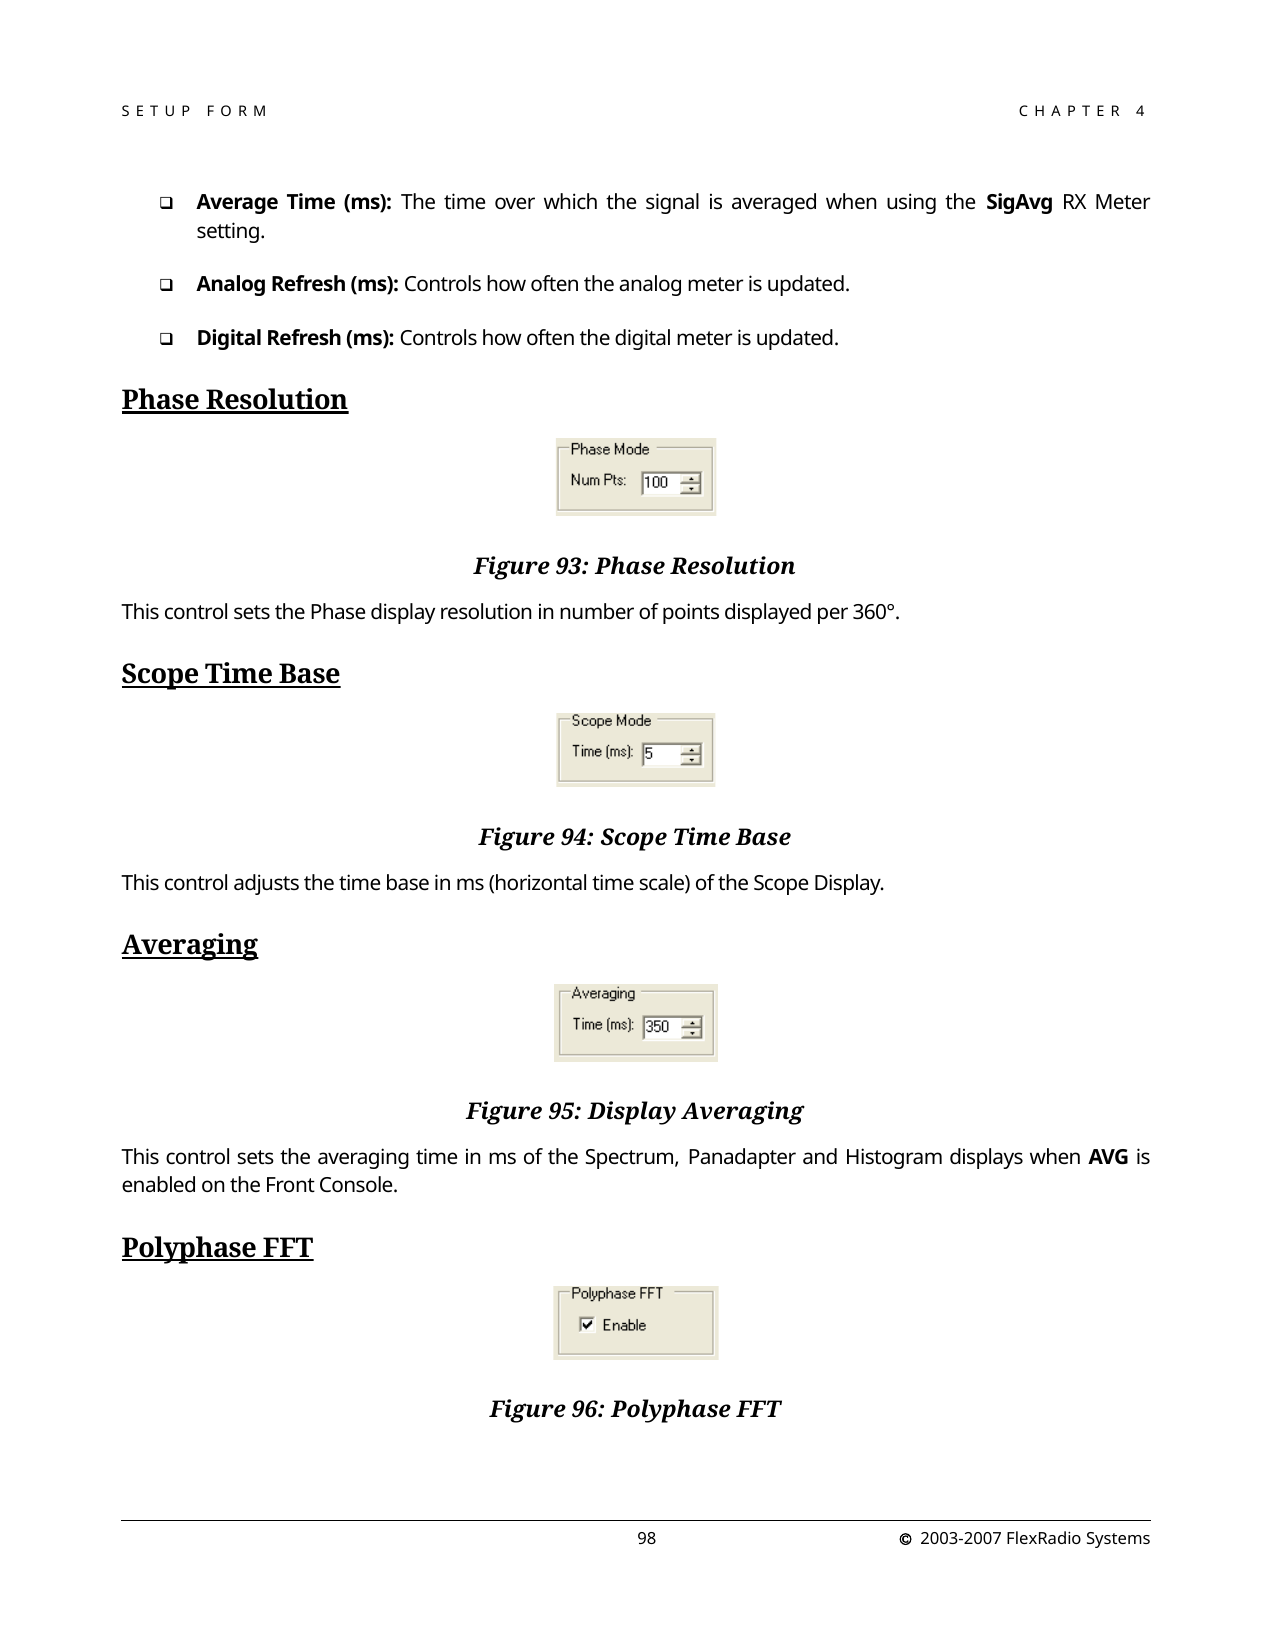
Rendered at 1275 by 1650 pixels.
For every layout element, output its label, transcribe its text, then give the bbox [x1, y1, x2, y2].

text This control sets the Phase display resolution in number of points displayed per 360°. [121, 597, 1151, 625]
list Digital Refresh (ms): Controls how often the digital meter is updated. [159, 323, 1151, 351]
subtitle Scope Time Base [121, 654, 1151, 691]
text Figure 95: Display Averaging [121, 1095, 1151, 1127]
subtitle Averaging [121, 926, 1151, 962]
list Average Time (ms): The time over which the signal is averaged when using the SigAvg RX Meter setting. [159, 187, 1151, 244]
picture [555, 438, 717, 516]
text This control sets the averaging time in ms of the Spectrum, Panadapter and Histogram displays when AVG is enabled on the Front Console. [121, 1142, 1151, 1199]
text This control adjusts the time base in ms (horizontal time scale) of the Scope Display. [121, 868, 1151, 896]
picture [553, 1286, 719, 1360]
text Figure 96: Polyphase FFT [121, 1393, 1151, 1424]
text Figure 93: Phase Resolution [121, 550, 1151, 581]
picture [556, 713, 716, 787]
text Figure 94: Scope Time Base [121, 821, 1151, 852]
subtitle Polyphase FFT [121, 1228, 1151, 1265]
subtitle Phase Resolution [121, 380, 1151, 417]
picture [554, 984, 718, 1062]
list Analog Refresh (ms): Controls how often the analog meter is updated. [159, 269, 1151, 298]
